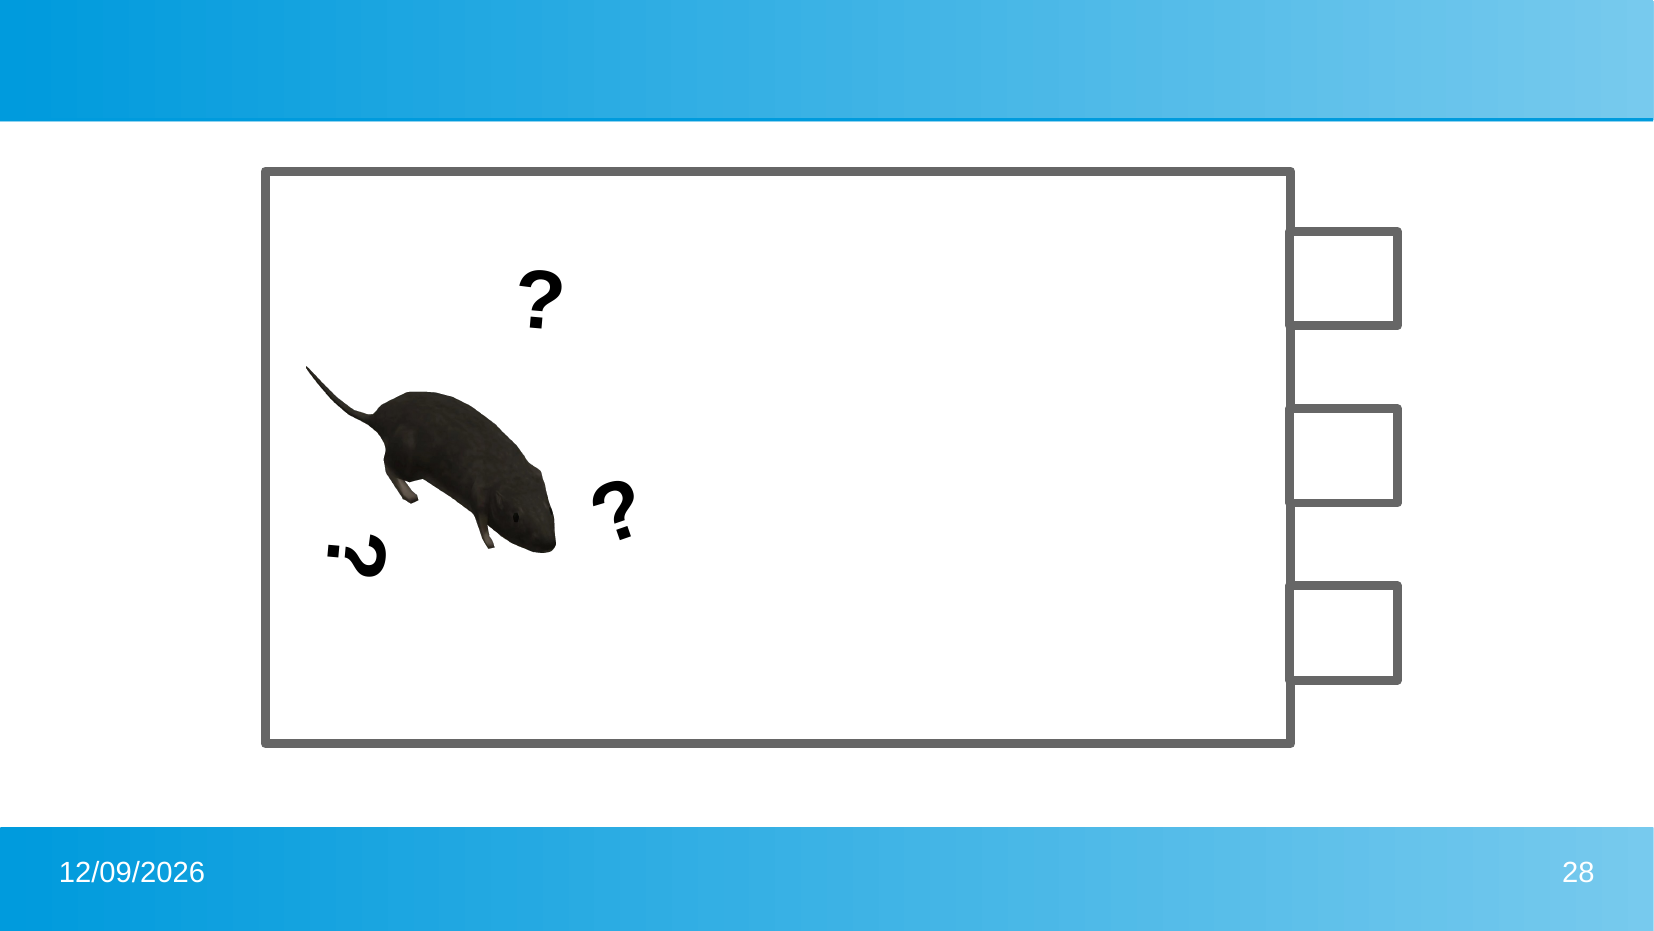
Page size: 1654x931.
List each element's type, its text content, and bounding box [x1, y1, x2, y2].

text_box [265, 171, 1398, 744]
text_box ? [495, 243, 585, 358]
text_box ? [562, 446, 674, 575]
picture [306, 366, 556, 553]
text_box ? [299, 510, 414, 601]
